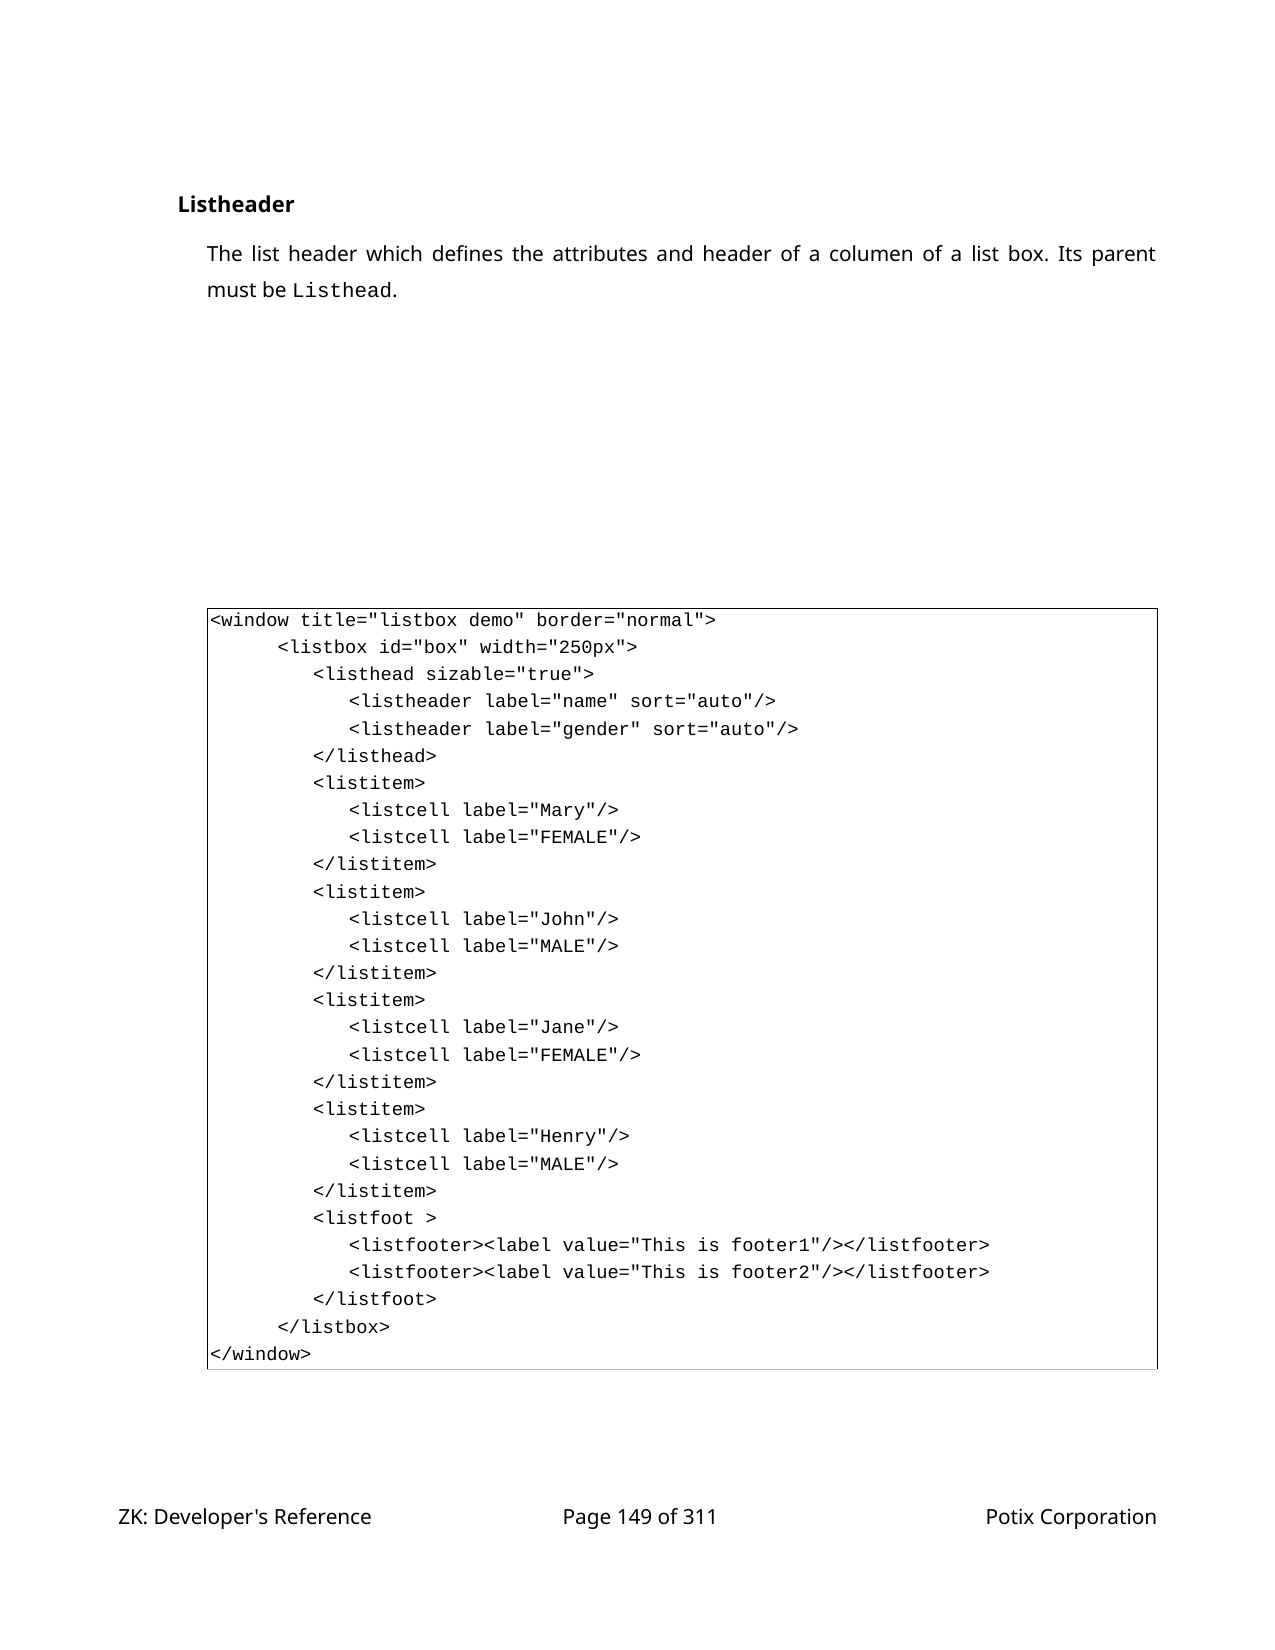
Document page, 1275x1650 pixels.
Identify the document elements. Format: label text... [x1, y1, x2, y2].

text <listcell label="FEMALE"/> [208, 1043, 1157, 1067]
text </listitem> [208, 1178, 1157, 1203]
text <listcell label="Jane"/> [208, 1015, 1157, 1040]
text </listitem> [208, 1070, 1157, 1094]
text <listhead sizable="true"> [208, 662, 1157, 686]
text <listbox id="box" width="250px"> [208, 635, 1157, 659]
text <listheader label="name" sort="auto"/> [208, 689, 1157, 713]
text <listfooter><label value="This is footer1"/></listfooter> [208, 1233, 1157, 1257]
text </listitem> [208, 852, 1157, 877]
text <listitem> [208, 1097, 1157, 1121]
text <listitem> [208, 771, 1157, 795]
text </listitem> [208, 961, 1157, 985]
text <listheader label="gender" sort="auto"/> [208, 716, 1157, 741]
text <listitem> [208, 879, 1157, 904]
text <listcell label="John"/> [208, 907, 1157, 931]
text <listcell label="MALE"/> [208, 934, 1157, 958]
text <listfoot > [208, 1206, 1157, 1230]
text </window> [208, 1342, 1157, 1369]
text </listfoot> [208, 1287, 1157, 1312]
text <listcell label="Mary"/> [208, 798, 1157, 822]
text <listcell label="Henry"/> [208, 1124, 1157, 1148]
text The list header which defines the attributes and header of a columen of a list box. Its parent must be Listhead. [207, 239, 1157, 303]
text </listbox> [208, 1314, 1157, 1339]
text <listitem> [208, 988, 1157, 1012]
text <listfooter><label value="This is footer2"/></listfooter> [208, 1260, 1157, 1284]
subtitle Listheader [177, 189, 1157, 219]
text <listcell label="FEMALE"/> [208, 825, 1157, 849]
text <listcell label="MALE"/> [208, 1151, 1157, 1176]
text <window title="listbox demo" border="normal"> [208, 609, 1157, 632]
text </listhead> [208, 743, 1157, 768]
